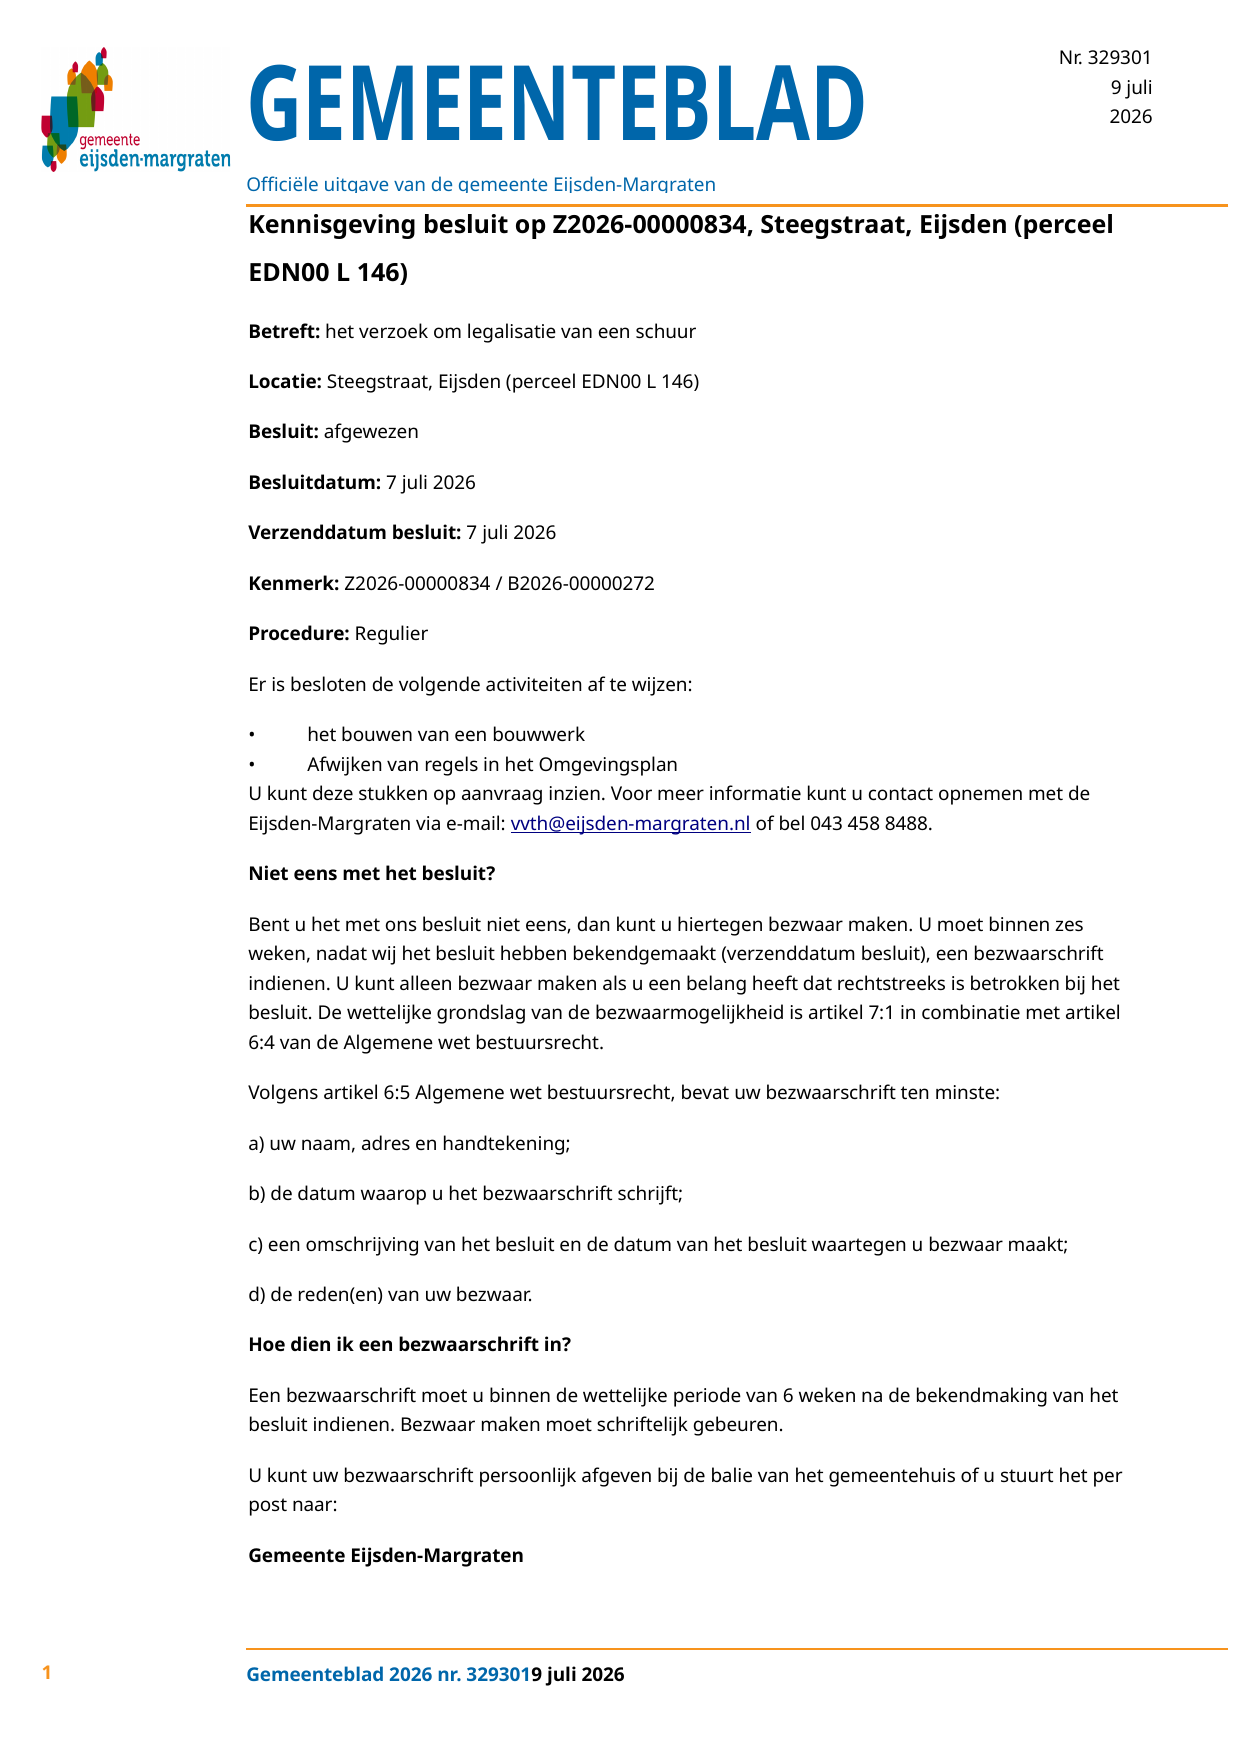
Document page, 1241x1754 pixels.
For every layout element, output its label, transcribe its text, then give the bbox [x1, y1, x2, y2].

text Kenmerk: Z2026-00000834 / B2026-00000272 [248, 570, 1152, 596]
text U kunt deze stukken op aanvraag inzien. Voor meer informatie kunt u contact opnemen met de Eijsden-Margraten via e-mail: vvth@eijsden-margraten.nl of bel 043 458 8488. [248, 780, 1152, 836]
text U kunt uw bezwaarschrift persoonlijk afgeven bij de balie van het gemeentehuis of u stuurt het per post naar: [248, 1462, 1152, 1517]
text a) uw naam, adres en handtekening; [248, 1130, 1152, 1156]
list het bouwen van een bouwwerk [248, 721, 1152, 747]
text Besluit: afgewezen [248, 419, 1152, 444]
text b) de datum waarop u het bezwaarschrift schrijft; [248, 1180, 1152, 1206]
picture [41, 47, 231, 172]
text d) de reden(en) van uw bezwaar. [248, 1281, 1152, 1307]
text Procedure: Regulier [248, 620, 1152, 646]
text Betreft: het verzoek om legalisatie van een schuur [248, 318, 1152, 344]
text Niet eens met het besluit? [248, 860, 1152, 886]
text Kennisgeving besluit op Z2026-00000834, Steegstraat, Eijsden (perceel EDN00 L 146) [248, 207, 1152, 288]
text Een bezwaarschrift moet u binnen de wettelijke periode van 6 weken na de bekendmaking van het besluit indienen. Bezwaar maken moet schriftelijk gebeuren. [248, 1382, 1152, 1437]
text Gemeente Eijsden-Margraten [248, 1542, 1152, 1568]
text Er is besloten de volgende activiteiten af te wijzen: [248, 671, 1152, 697]
text c) een omschrijving van het besluit en de datum van het besluit waartegen u bezwaar maakt; [248, 1231, 1152, 1257]
list Afwijken van regels in het Omgevingsplan [248, 751, 1152, 777]
text Bent u het met ons besluit niet eens, dan kunt u hiertegen bezwaar maken. U moet binnen zes weken, nadat wij het besluit hebben bekendgemaakt (verzenddatum besluit), een bezwaarschrift indienen. U kunt alleen bezwaar maken als u een belang heeft dat rechtstreeks is betrokken bij het besluit. De wettelijke grondslag van de bezwaarmogelijkheid is artikel 7:1 in combinatie met artikel 6:4 van de Algemene wet bestuursrecht. [248, 911, 1152, 1055]
text Besluitdatum: 7 juli 2026 [248, 469, 1152, 495]
text Volgens artikel 6:5 Algemene wet bestuursrecht, bevat uw bezwaarschrift ten minste: [248, 1079, 1152, 1105]
text Locatie: Steegstraat, Eijsden (perceel EDN00 L 146) [248, 368, 1152, 394]
text Hoe dien ik een bezwaarschrift in? [248, 1332, 1152, 1357]
text Verzenddatum besluit: 7 juli 2026 [248, 519, 1152, 545]
